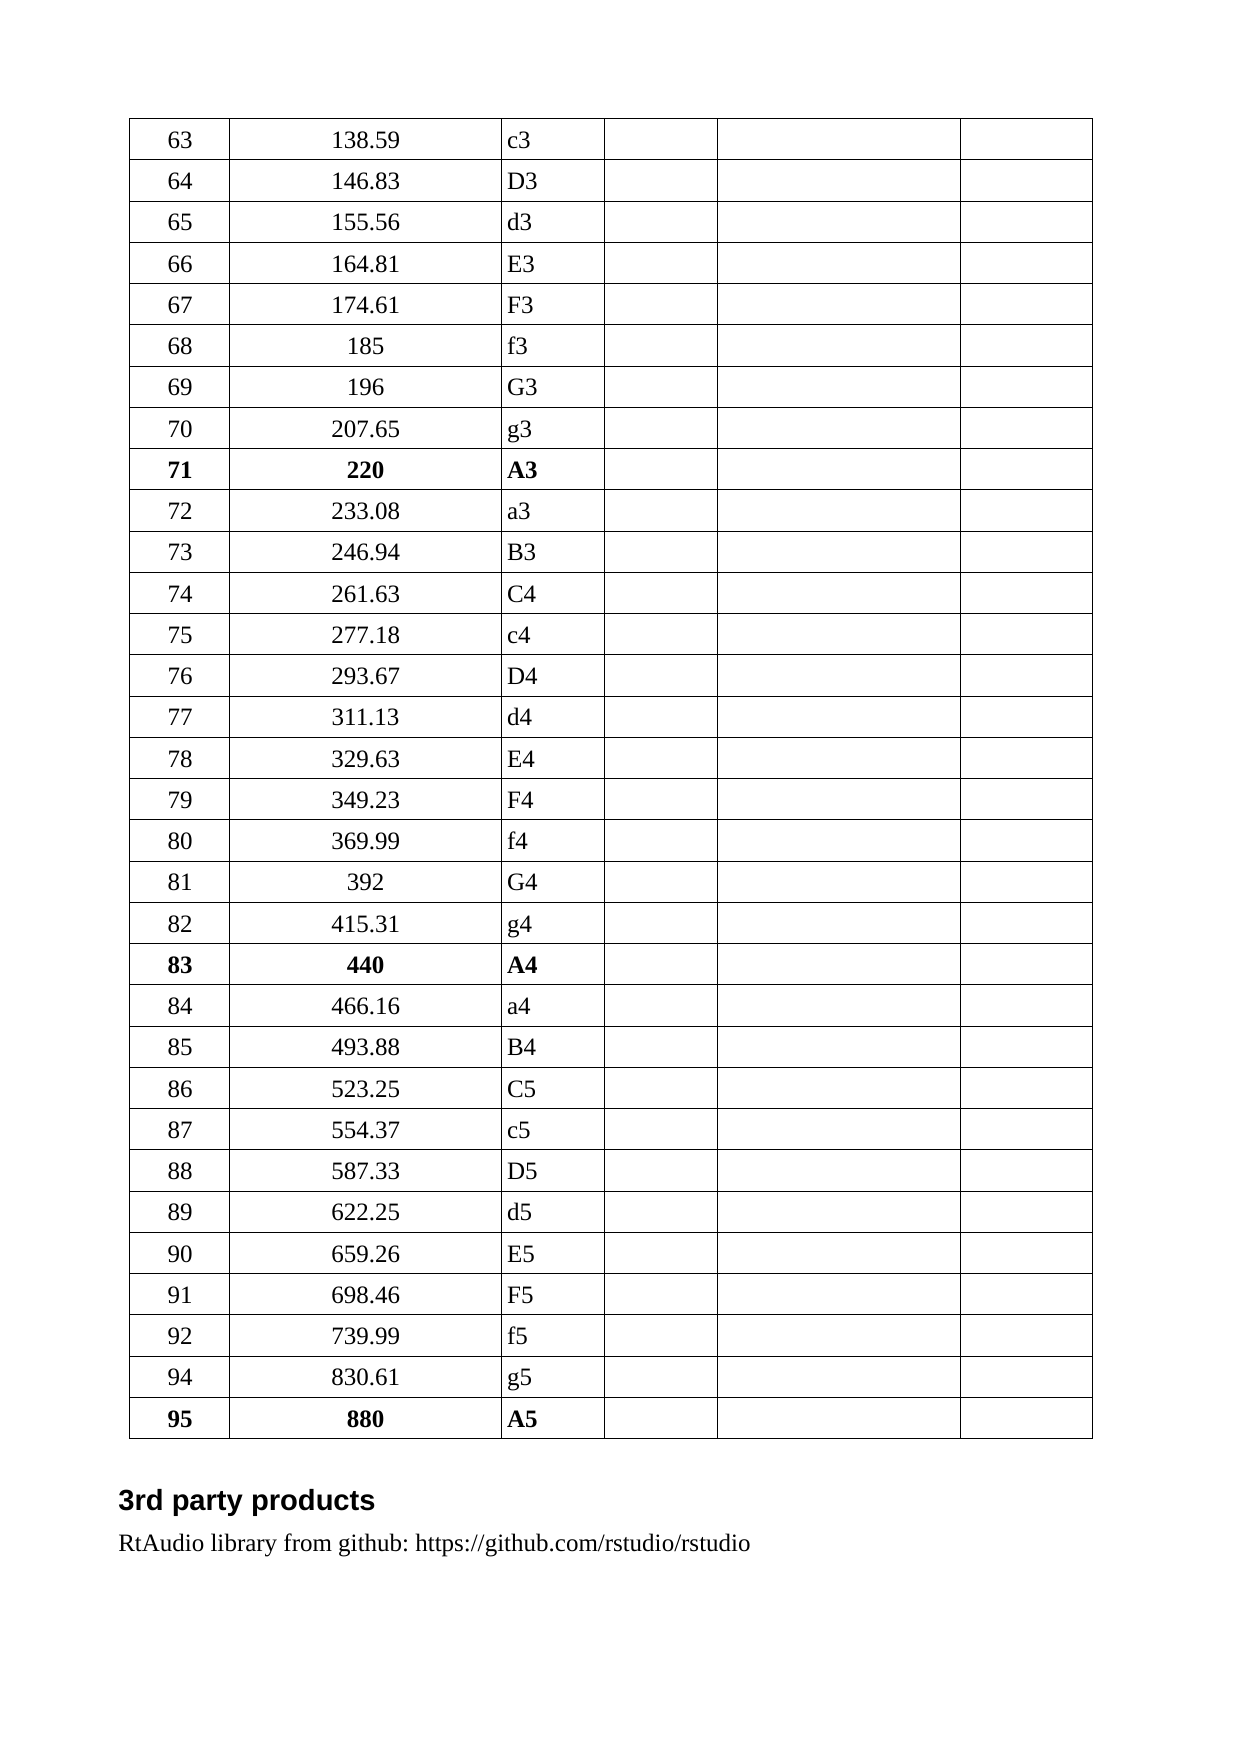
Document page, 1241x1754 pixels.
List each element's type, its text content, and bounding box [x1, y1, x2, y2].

table_cell [961, 490, 1092, 531]
table_cell 66 [130, 243, 229, 283]
table_cell 466.16 [230, 985, 501, 1026]
table_cell 72 [130, 490, 229, 531]
table_cell [961, 614, 1092, 654]
table_cell 87 [130, 1109, 229, 1149]
table_cell d4 [502, 697, 604, 737]
table_cell [961, 1068, 1092, 1108]
table_cell [605, 903, 717, 943]
table_cell [605, 1357, 717, 1397]
table_cell [605, 614, 717, 654]
table_cell 79 [130, 779, 229, 819]
table_cell f5 [502, 1315, 604, 1356]
table_cell [718, 1027, 960, 1067]
table_cell [605, 738, 717, 778]
table_cell [718, 1068, 960, 1108]
text RtAudio library from github: https://github.com/rstudio/rstudio [118, 1528, 1122, 1557]
table_cell 146.83 [230, 160, 501, 201]
table_cell [718, 1357, 960, 1397]
table_cell 75 [130, 614, 229, 654]
table_cell [605, 243, 717, 283]
table_cell [718, 367, 960, 407]
table_cell [718, 985, 960, 1026]
table_cell [605, 1192, 717, 1232]
table_cell G4 [502, 862, 604, 902]
table_cell 659.26 [230, 1233, 501, 1273]
table_cell 233.08 [230, 490, 501, 531]
table_cell [605, 1109, 717, 1149]
table_cell [718, 820, 960, 861]
table_cell [605, 1150, 717, 1191]
table_cell g4 [502, 903, 604, 943]
table_cell a4 [502, 985, 604, 1026]
table_cell 81 [130, 862, 229, 902]
table_cell f3 [502, 325, 604, 366]
table_cell [605, 697, 717, 737]
table_cell C4 [502, 573, 604, 613]
table_cell [605, 490, 717, 531]
table_cell [718, 903, 960, 943]
table_cell G3 [502, 367, 604, 407]
table_cell B3 [502, 532, 604, 572]
table_cell 78 [130, 738, 229, 778]
table_cell [961, 944, 1092, 984]
table_cell [961, 862, 1092, 902]
table_cell [605, 1398, 717, 1438]
table_cell 95 [130, 1398, 229, 1438]
table_cell [961, 985, 1092, 1026]
table_cell [718, 1192, 960, 1232]
table_cell 63 [130, 119, 229, 159]
table_cell [718, 1398, 960, 1438]
table_cell F4 [502, 779, 604, 819]
table_cell 329.63 [230, 738, 501, 778]
table_cell 349.23 [230, 779, 501, 819]
table_cell 207.65 [230, 408, 501, 448]
table_cell 587.33 [230, 1150, 501, 1191]
table_cell [718, 862, 960, 902]
table_cell [605, 325, 717, 366]
table_cell d5 [502, 1192, 604, 1232]
table_cell [605, 655, 717, 696]
table_cell [605, 573, 717, 613]
table_cell [605, 1068, 717, 1108]
table_cell g3 [502, 408, 604, 448]
table_cell A5 [502, 1398, 604, 1438]
table_cell [718, 944, 960, 984]
table_cell [605, 408, 717, 448]
table_cell [605, 1027, 717, 1067]
table_cell 68 [130, 325, 229, 366]
table_cell [961, 697, 1092, 737]
table_cell [961, 1274, 1092, 1314]
table_cell 220 [230, 449, 501, 489]
table_cell 85 [130, 1027, 229, 1067]
table_cell 88 [130, 1150, 229, 1191]
table_cell [718, 202, 960, 242]
table_cell [605, 284, 717, 324]
table_cell [605, 160, 717, 201]
table_cell [605, 862, 717, 902]
table_cell 89 [130, 1192, 229, 1232]
table_cell [718, 1274, 960, 1314]
table_cell [718, 119, 960, 159]
table_cell 369.99 [230, 820, 501, 861]
table_cell [718, 1150, 960, 1191]
table_cell [961, 1357, 1092, 1397]
table_cell [961, 119, 1092, 159]
table_cell [605, 202, 717, 242]
table_cell [961, 573, 1092, 613]
table_cell [961, 408, 1092, 448]
table_cell 622.25 [230, 1192, 501, 1232]
table_cell 76 [130, 655, 229, 696]
table_cell [605, 1274, 717, 1314]
table_cell 155.56 [230, 202, 501, 242]
table_cell [718, 490, 960, 531]
table_cell [961, 1233, 1092, 1273]
table_cell [605, 985, 717, 1026]
table_cell 246.94 [230, 532, 501, 572]
table_cell [961, 160, 1092, 201]
table_cell 74 [130, 573, 229, 613]
subtitle 3rd party products [118, 1482, 1122, 1516]
table_cell 94 [130, 1357, 229, 1397]
table_cell 164.81 [230, 243, 501, 283]
table_cell 440 [230, 944, 501, 984]
table_cell [961, 202, 1092, 242]
table_cell [605, 119, 717, 159]
table_cell 880 [230, 1398, 501, 1438]
table_cell [961, 1192, 1092, 1232]
table_cell [961, 1109, 1092, 1149]
table_cell [961, 532, 1092, 572]
table_cell [718, 738, 960, 778]
table_cell f4 [502, 820, 604, 861]
table_cell 174.61 [230, 284, 501, 324]
table_cell A3 [502, 449, 604, 489]
table_cell B4 [502, 1027, 604, 1067]
table_cell [718, 697, 960, 737]
table_cell [961, 1398, 1092, 1438]
table_cell [961, 820, 1092, 861]
table_cell 138.59 [230, 119, 501, 159]
table_cell [961, 284, 1092, 324]
table_cell [718, 1315, 960, 1356]
table_cell A4 [502, 944, 604, 984]
table_cell c3 [502, 119, 604, 159]
table_cell c5 [502, 1109, 604, 1149]
table_cell 493.88 [230, 1027, 501, 1067]
table_cell [961, 243, 1092, 283]
table_cell E4 [502, 738, 604, 778]
table_cell [718, 532, 960, 572]
table_cell [718, 655, 960, 696]
table_cell 185 [230, 325, 501, 366]
table_cell [961, 325, 1092, 366]
table_cell 67 [130, 284, 229, 324]
table_cell D3 [502, 160, 604, 201]
table_cell [605, 449, 717, 489]
table_cell g5 [502, 1357, 604, 1397]
table_cell 311.13 [230, 697, 501, 737]
table_cell [718, 243, 960, 283]
table_cell 69 [130, 367, 229, 407]
table_cell 277.18 [230, 614, 501, 654]
table_cell [718, 408, 960, 448]
table_cell c4 [502, 614, 604, 654]
table_cell 739.99 [230, 1315, 501, 1356]
table_cell [961, 367, 1092, 407]
table_cell [961, 738, 1092, 778]
table_cell [605, 1315, 717, 1356]
table_cell 91 [130, 1274, 229, 1314]
table_cell D5 [502, 1150, 604, 1191]
table_cell d3 [502, 202, 604, 242]
table_cell 64 [130, 160, 229, 201]
table_cell 554.37 [230, 1109, 501, 1149]
table_cell C5 [502, 1068, 604, 1108]
table_cell F3 [502, 284, 604, 324]
table_cell [718, 614, 960, 654]
table_cell [961, 1315, 1092, 1356]
table_cell 86 [130, 1068, 229, 1108]
table_cell 415.31 [230, 903, 501, 943]
table_cell [961, 449, 1092, 489]
table_cell D4 [502, 655, 604, 696]
table_cell 523.25 [230, 1068, 501, 1108]
table_cell 293.67 [230, 655, 501, 696]
table_cell [605, 944, 717, 984]
table_cell 90 [130, 1233, 229, 1273]
table_cell 80 [130, 820, 229, 861]
table_cell [718, 779, 960, 819]
table_cell 92 [130, 1315, 229, 1356]
table_cell [718, 160, 960, 201]
table_cell 84 [130, 985, 229, 1026]
table_cell [718, 325, 960, 366]
table_cell 65 [130, 202, 229, 242]
table_cell [961, 903, 1092, 943]
table_cell 82 [130, 903, 229, 943]
table_cell [605, 367, 717, 407]
table_cell [605, 779, 717, 819]
table_cell [605, 820, 717, 861]
table_cell 77 [130, 697, 229, 737]
table_cell E5 [502, 1233, 604, 1273]
table_cell [718, 1233, 960, 1273]
table_cell E3 [502, 243, 604, 283]
table_cell 83 [130, 944, 229, 984]
table_cell 70 [130, 408, 229, 448]
table_cell 196 [230, 367, 501, 407]
table_cell [718, 1109, 960, 1149]
table_cell [961, 1027, 1092, 1067]
table_cell 698.46 [230, 1274, 501, 1314]
table_cell a3 [502, 490, 604, 531]
table_cell [605, 1233, 717, 1273]
table_cell [718, 449, 960, 489]
table_cell 392 [230, 862, 501, 902]
table_cell [961, 1150, 1092, 1191]
table_cell [718, 573, 960, 613]
table_cell 261.63 [230, 573, 501, 613]
table_cell 830.61 [230, 1357, 501, 1397]
table_cell 73 [130, 532, 229, 572]
table_cell [605, 532, 717, 572]
table_cell [961, 779, 1092, 819]
table_cell [961, 655, 1092, 696]
table_cell F5 [502, 1274, 604, 1314]
table_cell 71 [130, 449, 229, 489]
table_cell [718, 284, 960, 324]
